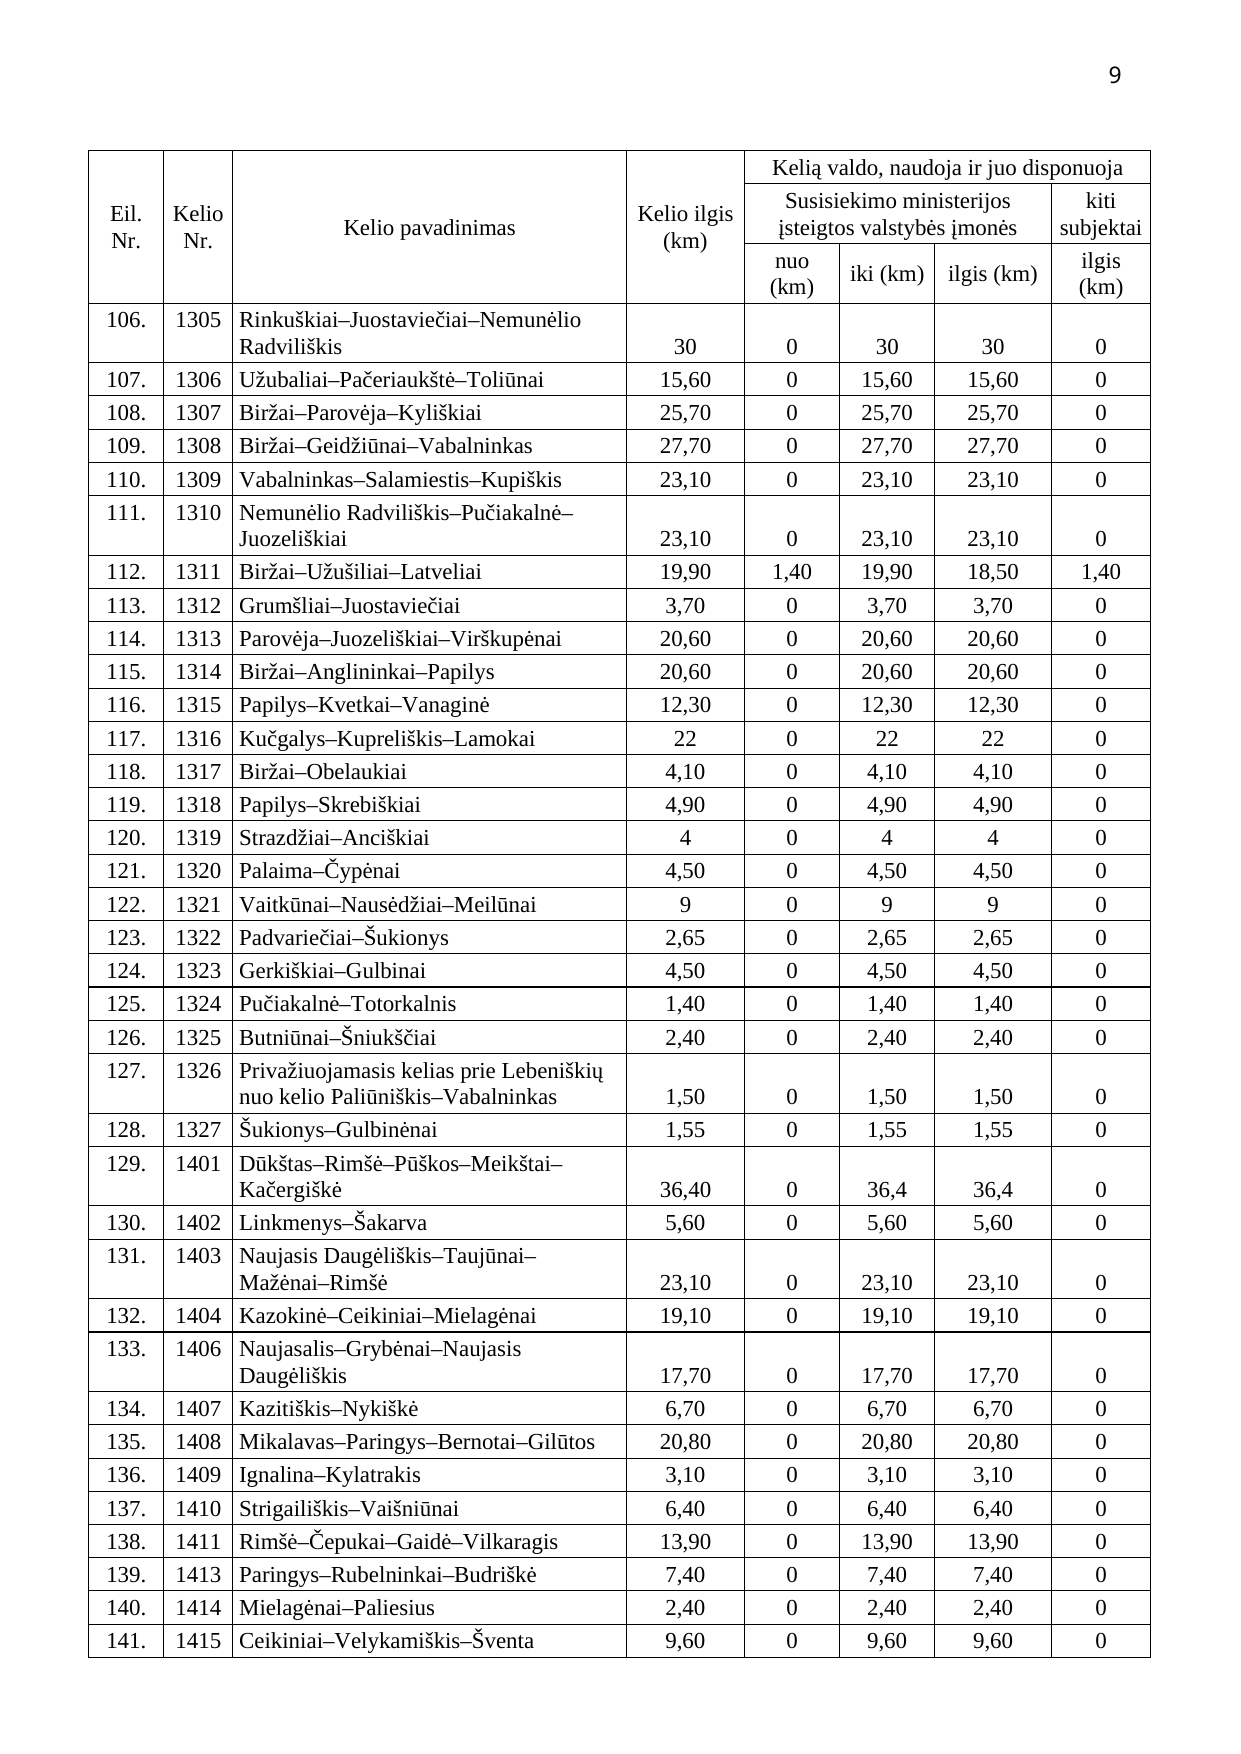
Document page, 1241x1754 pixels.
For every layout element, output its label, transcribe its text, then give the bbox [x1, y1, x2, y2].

table_cell 3,70 [935, 589, 1051, 621]
table_cell 0 [1052, 689, 1150, 721]
table_cell 0 [1052, 1114, 1150, 1146]
table_cell Biržai–Parovėja–Kyliškiai [233, 396, 626, 428]
table_cell 134. [89, 1392, 163, 1424]
table_cell 4,50 [627, 954, 744, 986]
table_cell Mikalavas–Paringys–Bernotai–Gilūtos [233, 1425, 626, 1457]
table_cell 0 [1052, 921, 1150, 953]
table_cell Linkmenys–Šakarva [233, 1206, 626, 1238]
table_cell 0 [1052, 1021, 1150, 1053]
table_cell 0 [745, 689, 839, 721]
table_cell 20,60 [627, 655, 744, 687]
table_cell 4,10 [935, 755, 1051, 787]
table_cell 0 [1052, 589, 1150, 621]
table_cell 131. [89, 1240, 163, 1298]
table_cell 1,50 [935, 1054, 1051, 1112]
table_cell Strigailiškis–Vaišniūnai [233, 1492, 626, 1524]
table_cell 1324 [164, 988, 232, 1020]
table_cell Ignalina–Kylatrakis [233, 1459, 626, 1491]
table_cell Kazokinė–Ceikiniai–Mielagėnai [233, 1299, 626, 1331]
table_cell Privažiuojamasis kelias prie Lebeniškių nuo kelio Paliūniškis–Vabalninkas [233, 1054, 626, 1112]
table_cell 4,50 [840, 954, 934, 986]
table_cell 27,70 [935, 430, 1051, 462]
table_cell 19,10 [627, 1299, 744, 1331]
table_cell 4,90 [935, 788, 1051, 820]
table_cell 1314 [164, 655, 232, 687]
table_cell 0 [745, 1558, 839, 1590]
table_cell 0 [745, 1240, 839, 1298]
table_cell 2,65 [840, 921, 934, 953]
table_header Kelią valdo, naudoja ir juo disponuoja [745, 151, 1150, 183]
table_cell 122. [89, 888, 163, 920]
table_cell 1321 [164, 888, 232, 920]
table_cell 2,40 [935, 1021, 1051, 1053]
table_cell 1322 [164, 921, 232, 953]
table_cell 12,30 [935, 689, 1051, 721]
table_cell 1401 [164, 1147, 232, 1205]
table_cell 23,10 [840, 463, 934, 495]
table_cell Biržai–Geidžiūnai–Vabalninkas [233, 430, 626, 462]
table_cell 36,40 [627, 1147, 744, 1205]
table_cell 0 [1052, 655, 1150, 687]
table_cell 1316 [164, 722, 232, 754]
table_cell 128. [89, 1114, 163, 1146]
table_cell Papilys–Kvetkai–Vanaginė [233, 689, 626, 721]
table_cell 0 [745, 363, 839, 395]
table_cell 1,40 [745, 556, 839, 588]
table_cell 130. [89, 1206, 163, 1238]
table_cell 25,70 [840, 396, 934, 428]
table_cell 127. [89, 1054, 163, 1112]
table_cell 9,60 [935, 1625, 1051, 1657]
table_cell 18,50 [935, 556, 1051, 588]
table_cell 106. [89, 304, 163, 362]
table_cell 0 [1052, 1591, 1150, 1623]
table_cell 23,10 [627, 1240, 744, 1298]
table_cell 112. [89, 556, 163, 588]
table_cell 1308 [164, 430, 232, 462]
table_cell Užubaliai–Pačeriaukštė–Toliūnai [233, 363, 626, 395]
table_cell 13,90 [935, 1525, 1051, 1557]
table_cell 1307 [164, 396, 232, 428]
table_cell 1323 [164, 954, 232, 986]
table_cell 4,10 [627, 755, 744, 787]
table_cell 22 [627, 722, 744, 754]
table_cell 1320 [164, 855, 232, 887]
table_cell 0 [1052, 1333, 1150, 1391]
table_cell 0 [1052, 1459, 1150, 1491]
table_cell Nemunėlio Radviliškis–Pučiakalnė–Juozeliškiai [233, 496, 626, 554]
table_cell iki (km) [840, 244, 934, 302]
table_cell Rinkuškiai–Juostaviečiai–Nemunėlio Radviliškis [233, 304, 626, 362]
table_cell 36,4 [935, 1147, 1051, 1205]
table_cell 1,40 [840, 988, 934, 1020]
table_cell 20,80 [840, 1425, 934, 1457]
table_cell nuo (km) [745, 244, 839, 302]
table_cell 23,10 [840, 496, 934, 554]
table_cell Strazdžiai–Anciškiai [233, 821, 626, 853]
table_cell 0 [745, 1425, 839, 1457]
table_cell 17,70 [840, 1333, 934, 1391]
table_cell 1409 [164, 1459, 232, 1491]
table_cell 9,60 [627, 1625, 744, 1657]
table_cell 3,10 [840, 1459, 934, 1491]
table_cell Palaima–Čypėnai [233, 855, 626, 887]
table_cell 0 [745, 304, 839, 362]
table_cell Naujasalis–Grybėnai–Naujasis Daugėliškis [233, 1333, 626, 1391]
table_cell 0 [745, 1021, 839, 1053]
table_cell 0 [745, 1625, 839, 1657]
table_cell 141. [89, 1625, 163, 1657]
table_cell 15,60 [935, 363, 1051, 395]
table_cell Rimšė–Čepukai–Gaidė–Vilkaragis [233, 1525, 626, 1557]
table_header Kelio Nr. [164, 151, 232, 302]
table_cell 123. [89, 921, 163, 953]
table_cell 0 [745, 988, 839, 1020]
table_cell 0 [745, 1206, 839, 1238]
table_cell 30 [627, 304, 744, 362]
table_cell 138. [89, 1525, 163, 1557]
table_cell 7,40 [627, 1558, 744, 1590]
table_cell 3,70 [627, 589, 744, 621]
table_cell 23,10 [935, 1240, 1051, 1298]
table_cell Dūkštas–Rimšė–Pūškos–Meikštai–Kačergiškė [233, 1147, 626, 1205]
table_cell Biržai–Obelaukiai [233, 755, 626, 787]
table_cell 109. [89, 430, 163, 462]
table_cell 0 [745, 1054, 839, 1112]
table_cell 0 [745, 821, 839, 853]
table_cell 0 [745, 855, 839, 887]
table_cell 4 [627, 821, 744, 853]
table_cell 1326 [164, 1054, 232, 1112]
table_cell Naujasis Daugėliškis–Taujūnai–Mažėnai–Rimšė [233, 1240, 626, 1298]
table_cell 1,55 [627, 1114, 744, 1146]
table_cell 0 [745, 430, 839, 462]
table_cell 0 [1052, 1425, 1150, 1457]
table_cell 0 [1052, 496, 1150, 554]
table_cell 1313 [164, 622, 232, 654]
table_cell 4,90 [840, 788, 934, 820]
table_header Kelio pavadinimas [233, 151, 626, 302]
table_cell 1,40 [935, 988, 1051, 1020]
table_cell 1411 [164, 1525, 232, 1557]
table_cell 0 [1052, 954, 1150, 986]
table_cell 121. [89, 855, 163, 887]
table_cell 1306 [164, 363, 232, 395]
table_cell 9 [935, 888, 1051, 920]
table_cell 124. [89, 954, 163, 986]
table_header Kelio ilgis (km) [627, 151, 744, 302]
table_cell 13,90 [840, 1525, 934, 1557]
table_cell ilgis (km) [935, 244, 1051, 302]
table_cell 0 [1052, 430, 1150, 462]
table_cell Biržai–Anglininkai–Papilys [233, 655, 626, 687]
table_cell 2,40 [627, 1591, 744, 1623]
table_cell 1403 [164, 1240, 232, 1298]
table_cell 117. [89, 722, 163, 754]
table_cell 12,30 [627, 689, 744, 721]
table_cell 0 [1052, 1206, 1150, 1238]
table_cell 5,60 [935, 1206, 1051, 1238]
table_cell 115. [89, 655, 163, 687]
table_cell 19,90 [627, 556, 744, 588]
table_cell 1315 [164, 689, 232, 721]
table_cell Šukionys–Gulbinėnai [233, 1114, 626, 1146]
table_cell 0 [1052, 855, 1150, 887]
table_cell 108. [89, 396, 163, 428]
table_cell 126. [89, 1021, 163, 1053]
table_cell 15,60 [840, 363, 934, 395]
table_cell 0 [745, 888, 839, 920]
table_cell 1,55 [840, 1114, 934, 1146]
table_cell 6,70 [627, 1392, 744, 1424]
table_cell 23,10 [627, 463, 744, 495]
table_cell 125. [89, 988, 163, 1020]
table_cell 9 [627, 888, 744, 920]
table_cell 7,40 [840, 1558, 934, 1590]
table_cell Paringys–Rubelninkai–Budriškė [233, 1558, 626, 1590]
table_cell Gerkiškiai–Gulbinai [233, 954, 626, 986]
table_cell 20,80 [627, 1425, 744, 1457]
table_cell 20,80 [935, 1425, 1051, 1457]
table_cell 1,40 [627, 988, 744, 1020]
table_cell 0 [1052, 1525, 1150, 1557]
table_cell 0 [1052, 304, 1150, 362]
table_cell 111. [89, 496, 163, 554]
table_cell 1410 [164, 1492, 232, 1524]
table_cell Mielagėnai–Paliesius [233, 1591, 626, 1623]
table_cell Kazitiškis–Nykiškė [233, 1392, 626, 1424]
table_cell 0 [745, 589, 839, 621]
table_cell 0 [1052, 1299, 1150, 1331]
table_cell 9,60 [840, 1625, 934, 1657]
table_cell 107. [89, 363, 163, 395]
table_cell 4 [935, 821, 1051, 853]
table_cell 1406 [164, 1333, 232, 1391]
table_cell 0 [1052, 1147, 1150, 1205]
table_cell 1317 [164, 755, 232, 787]
table_cell 1402 [164, 1206, 232, 1238]
table_cell 0 [1052, 1492, 1150, 1524]
table_cell 9 [840, 888, 934, 920]
table_cell 0 [745, 788, 839, 820]
table_cell 3,10 [935, 1459, 1051, 1491]
table_cell 2,40 [840, 1021, 934, 1053]
table_cell 4,50 [840, 855, 934, 887]
table_cell 1318 [164, 788, 232, 820]
table_cell Parovėja–Juozeliškiai–Virškupėnai [233, 622, 626, 654]
table_cell 1325 [164, 1021, 232, 1053]
table_cell 15,60 [627, 363, 744, 395]
table_cell 19,10 [935, 1299, 1051, 1331]
table_cell 0 [745, 1492, 839, 1524]
table_cell 30 [840, 304, 934, 362]
table_cell 2,65 [627, 921, 744, 953]
table_cell 0 [1052, 755, 1150, 787]
table_cell 0 [745, 1333, 839, 1391]
table_cell 2,40 [840, 1591, 934, 1623]
table_cell 20,60 [935, 655, 1051, 687]
table_cell 4,50 [935, 954, 1051, 986]
table_cell 20,60 [627, 622, 744, 654]
table_cell Pučiakalnė–Totorkalnis [233, 988, 626, 1020]
table_cell 119. [89, 788, 163, 820]
table_cell 2,65 [935, 921, 1051, 953]
table_cell 0 [1052, 396, 1150, 428]
table_cell 13,90 [627, 1525, 744, 1557]
table_cell Grumšliai–Juostaviečiai [233, 589, 626, 621]
table_cell 20,60 [840, 622, 934, 654]
table_cell 116. [89, 689, 163, 721]
table_cell 23,10 [840, 1240, 934, 1298]
table_cell 0 [745, 1114, 839, 1146]
table_cell 4,90 [627, 788, 744, 820]
table_cell 4,50 [627, 855, 744, 887]
table_cell 1,55 [935, 1114, 1051, 1146]
table_cell 1408 [164, 1425, 232, 1457]
table_cell 140. [89, 1591, 163, 1623]
table_cell 0 [745, 1591, 839, 1623]
table_cell 0 [745, 496, 839, 554]
table_cell 25,70 [935, 396, 1051, 428]
table_cell 0 [1052, 622, 1150, 654]
table_cell 137. [89, 1492, 163, 1524]
table_cell 6,40 [840, 1492, 934, 1524]
table_cell Kučgalys–Kupreliškis–Lamokai [233, 722, 626, 754]
table_cell 0 [745, 1299, 839, 1331]
table_cell 3,10 [627, 1459, 744, 1491]
table_cell 136. [89, 1459, 163, 1491]
table_cell 0 [1052, 1240, 1150, 1298]
table_cell 139. [89, 1558, 163, 1590]
table_cell 0 [745, 954, 839, 986]
table_cell 3,70 [840, 589, 934, 621]
table_cell 6,70 [935, 1392, 1051, 1424]
table_cell 36,4 [840, 1147, 934, 1205]
table_cell 20,60 [935, 622, 1051, 654]
table_cell Vabalninkas–Salamiestis–Kupiškis [233, 463, 626, 495]
table_cell Susisiekimo ministerijos įsteigtos valstybės įmonės [745, 184, 1051, 243]
table_cell 19,10 [840, 1299, 934, 1331]
table_cell 1309 [164, 463, 232, 495]
table_cell 1,40 [1052, 556, 1150, 588]
table_cell 135. [89, 1425, 163, 1457]
table_cell Vaitkūnai–Nausėdžiai–Meilūnai [233, 888, 626, 920]
table_cell 0 [1052, 821, 1150, 853]
table_cell 0 [745, 755, 839, 787]
table_cell 22 [935, 722, 1051, 754]
table_cell Biržai–Užušiliai–Latveliai [233, 556, 626, 588]
table_cell 5,60 [840, 1206, 934, 1238]
table_cell 1404 [164, 1299, 232, 1331]
table_cell 1311 [164, 556, 232, 588]
table_cell 1414 [164, 1591, 232, 1623]
table_cell 4,10 [840, 755, 934, 787]
table_cell 0 [1052, 1625, 1150, 1657]
table_cell 0 [1052, 988, 1150, 1020]
table_cell 4,50 [935, 855, 1051, 887]
table_cell 0 [1052, 363, 1150, 395]
table_cell 17,70 [935, 1333, 1051, 1391]
table_cell 17,70 [627, 1333, 744, 1391]
table_cell 0 [1052, 463, 1150, 495]
table_cell 1,50 [840, 1054, 934, 1112]
table_cell 1305 [164, 304, 232, 362]
table_cell 114. [89, 622, 163, 654]
table_cell 0 [745, 921, 839, 953]
table_cell 19,90 [840, 556, 934, 588]
table_cell ilgis (km) [1052, 244, 1150, 302]
table_cell 120. [89, 821, 163, 853]
table_cell 23,10 [627, 496, 744, 554]
table_cell 0 [745, 622, 839, 654]
table_cell 110. [89, 463, 163, 495]
table_cell Butniūnai–Šniukščiai [233, 1021, 626, 1053]
table_cell 20,60 [840, 655, 934, 687]
table_cell 0 [1052, 888, 1150, 920]
table_cell 2,40 [935, 1591, 1051, 1623]
table_cell 1,50 [627, 1054, 744, 1112]
table_cell 0 [745, 722, 839, 754]
table_cell 5,60 [627, 1206, 744, 1238]
table_cell Ceikiniai–Velykamiškis–Šventa [233, 1625, 626, 1657]
table_cell 1407 [164, 1392, 232, 1424]
table_cell 23,10 [935, 463, 1051, 495]
table_cell 0 [745, 1147, 839, 1205]
table_cell 7,40 [935, 1558, 1051, 1590]
table_cell 25,70 [627, 396, 744, 428]
table_cell 23,10 [935, 496, 1051, 554]
table_cell 2,40 [627, 1021, 744, 1053]
table_cell 0 [1052, 1054, 1150, 1112]
table_cell 30 [935, 304, 1051, 362]
table_cell 118. [89, 755, 163, 787]
table_cell 6,40 [935, 1492, 1051, 1524]
table_cell 22 [840, 722, 934, 754]
table_cell 1413 [164, 1558, 232, 1590]
table_cell Papilys–Skrebiškiai [233, 788, 626, 820]
table_cell 0 [745, 1525, 839, 1557]
table_cell 0 [1052, 788, 1150, 820]
table_cell 129. [89, 1147, 163, 1205]
table_cell 27,70 [627, 430, 744, 462]
table_cell 0 [745, 655, 839, 687]
table_cell 113. [89, 589, 163, 621]
table_cell Padvariečiai–Šukionys [233, 921, 626, 953]
table_cell 6,40 [627, 1492, 744, 1524]
table_cell 1310 [164, 496, 232, 554]
table_cell 133. [89, 1333, 163, 1391]
table_cell 0 [745, 463, 839, 495]
table_cell 0 [745, 1392, 839, 1424]
table_cell 0 [1052, 722, 1150, 754]
table_cell 12,30 [840, 689, 934, 721]
table_cell 132. [89, 1299, 163, 1331]
table_cell 27,70 [840, 430, 934, 462]
table_cell 0 [1052, 1558, 1150, 1590]
table_cell 0 [1052, 1392, 1150, 1424]
table_cell 1319 [164, 821, 232, 853]
table_cell 1327 [164, 1114, 232, 1146]
table_cell 1415 [164, 1625, 232, 1657]
table_header Eil. Nr. [89, 151, 163, 302]
table_cell 1312 [164, 589, 232, 621]
table_cell 0 [745, 1459, 839, 1491]
table_cell kiti subjektai [1052, 184, 1150, 243]
table_cell 0 [745, 396, 839, 428]
table_cell 4 [840, 821, 934, 853]
table_cell 6,70 [840, 1392, 934, 1424]
